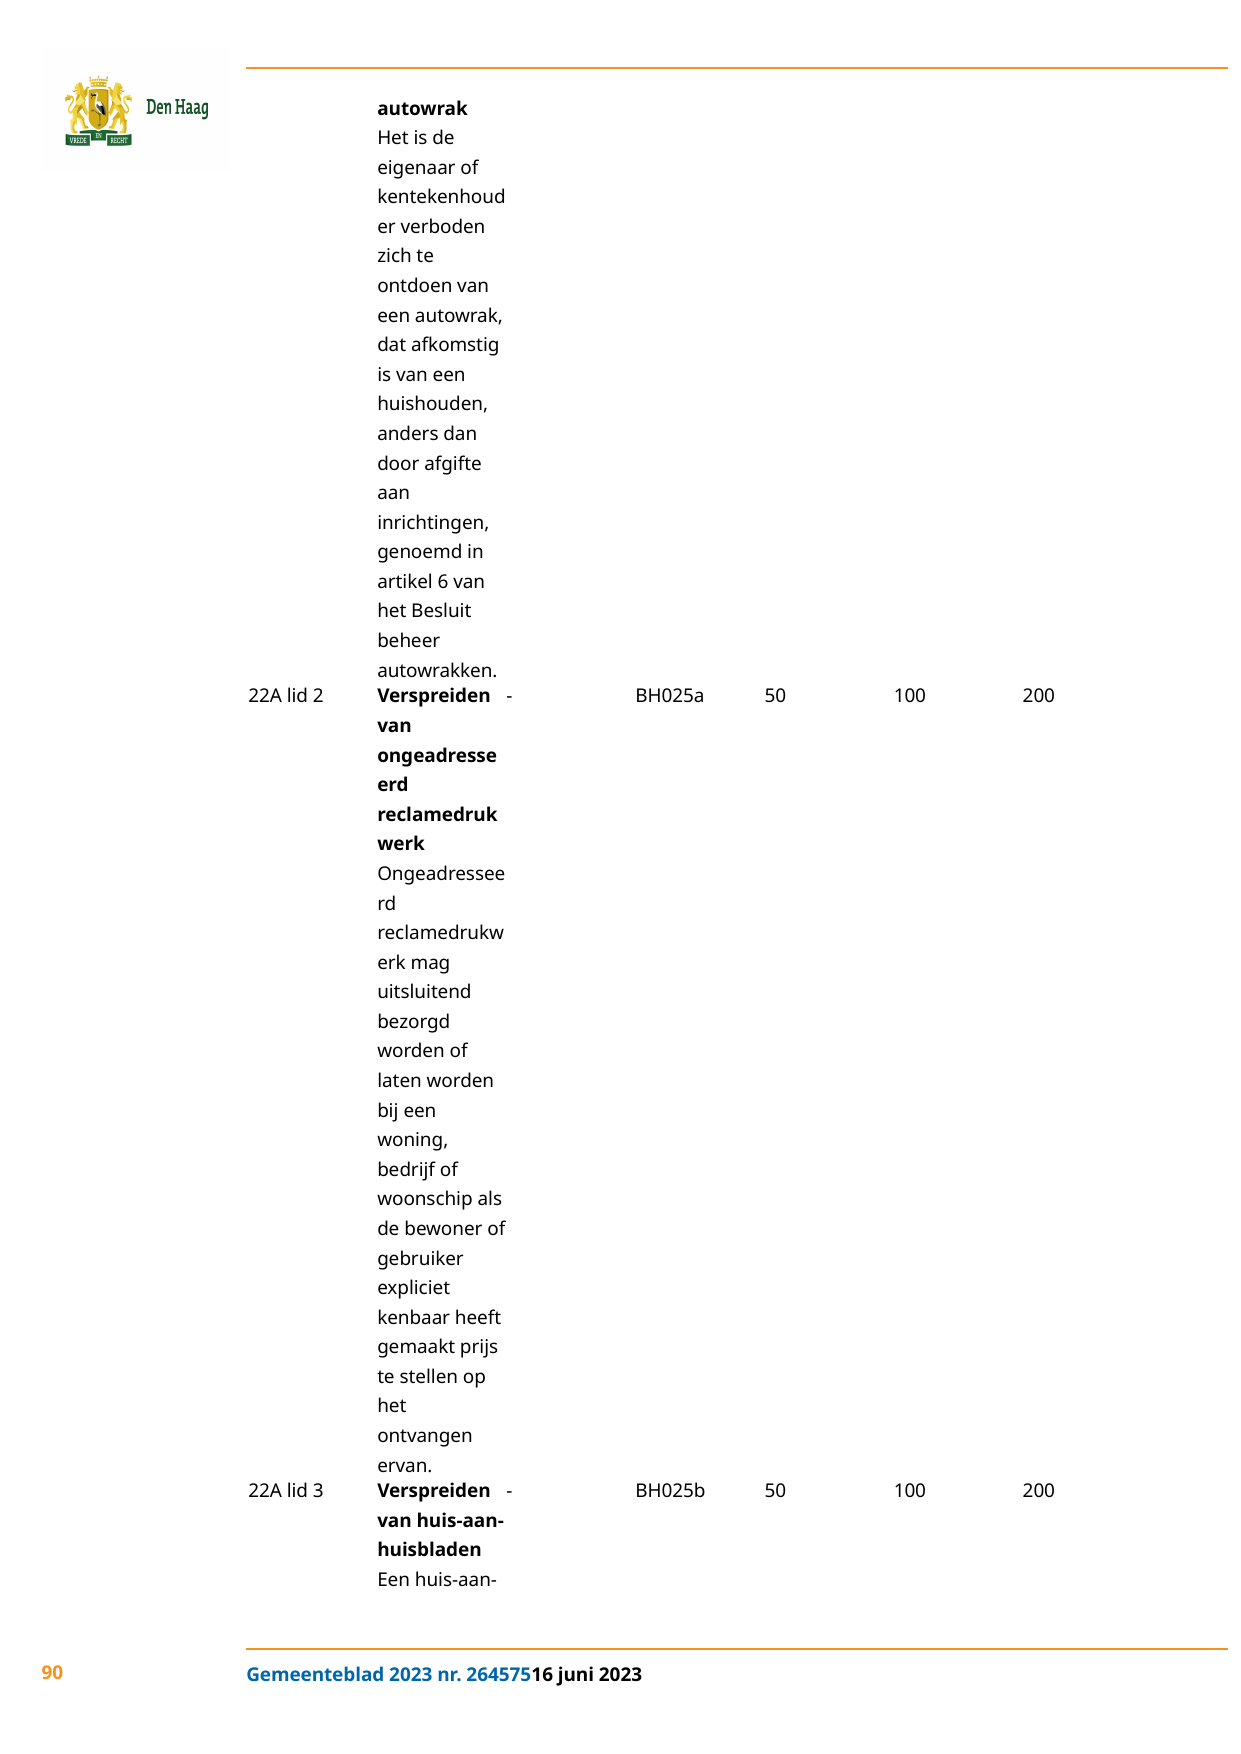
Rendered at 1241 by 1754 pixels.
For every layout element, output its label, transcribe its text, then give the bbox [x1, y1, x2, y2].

table_cell 22A lid 2 [248, 683, 377, 1477]
table_cell 50 [764, 1478, 893, 1592]
table_cell BH025b [635, 1478, 764, 1592]
table_cell [894, 95, 1022, 683]
table_cell [635, 95, 764, 683]
table_cell Verspreiden van huis-aan-huisbladen Een huis-aan- [377, 1478, 506, 1592]
table_cell - [506, 1478, 635, 1592]
table_cell BH025a [635, 683, 764, 1477]
table_cell autowrak Het is de eigenaar of kentekenhouder verboden zich te ontdoen van een autowrak, dat afkomstig is van een huishouden, anders dan door afgifte aan inrichtingen, genoemd in artikel 6 van het Besluit beheer autowrakken. [377, 95, 506, 683]
table_cell [764, 95, 893, 683]
table_cell [248, 95, 377, 683]
table_cell 100 [894, 683, 1022, 1477]
table_cell 200 [1023, 1478, 1152, 1592]
table_cell [1023, 95, 1152, 683]
table_cell 200 [1023, 683, 1152, 1477]
table_cell 22A lid 3 [248, 1478, 377, 1592]
table_cell 50 [764, 683, 893, 1477]
table_cell [506, 95, 635, 683]
table_cell 100 [894, 1478, 1022, 1592]
table_cell - [506, 683, 635, 1477]
picture [41, 47, 231, 172]
table_cell Verspreiden van ongeadresseerd reclamedrukwerk Ongeadresseerd reclamedrukwerk mag uitsluitend bezorgd worden of laten worden bij een woning, bedrijf of woonschip als de bewoner of gebruiker expliciet kenbaar heeft gemaakt prijs te stellen op het ontvangen ervan. [377, 683, 506, 1477]
